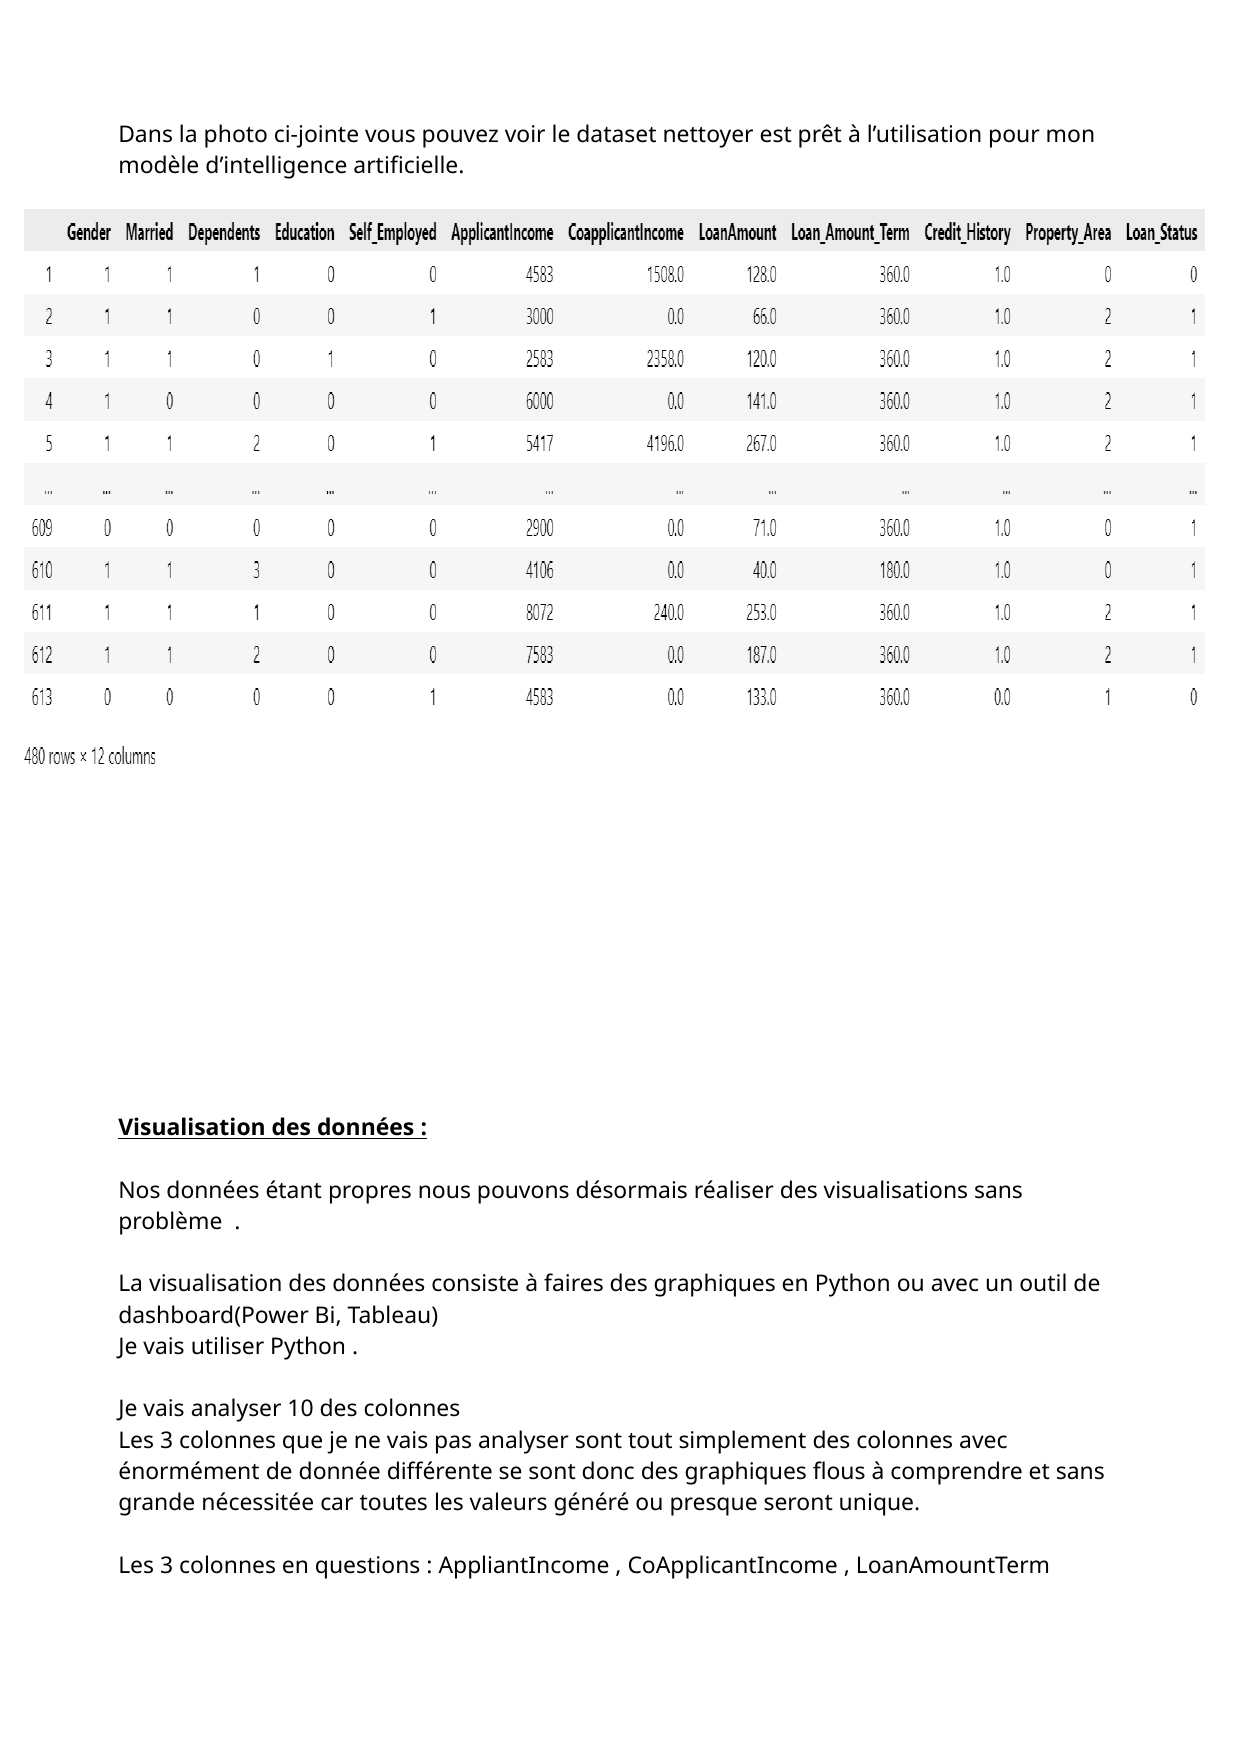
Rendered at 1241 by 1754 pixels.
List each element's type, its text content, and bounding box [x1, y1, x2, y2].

text Je vais utiliser Python . [118, 1330, 1122, 1361]
text Les 3 colonnes que je ne vais pas analyser sont tout simplement des colonnes avec énormément de donnée différente se sont donc des graphiques flous à comprendre et sans grande nécessitée car toutes les valeurs généré ou presque seront unique. [118, 1424, 1122, 1517]
text Visualisation des données : [118, 1111, 1122, 1142]
picture [13, 202, 1214, 799]
text Je vais analyser 10 des colonnes [118, 1392, 1122, 1424]
text Nos données étant propres nous pouvons désormais réaliser des visualisations sans problème . [118, 1174, 1122, 1236]
text Dans la photo ci-jointe vous pouvez voir le dataset nettoyer est prêt à l’utilisation pour mon modèle d’intelligence artificielle. [118, 118, 1122, 181]
text Les 3 colonnes en questions : AppliantIncome , CoApplicantIncome , LoanAmountTerm [118, 1549, 1122, 1580]
text La visualisation des données consiste à faires des graphiques en Python ou avec un outil de dashboard(Power Bi, Tableau) [118, 1267, 1122, 1330]
